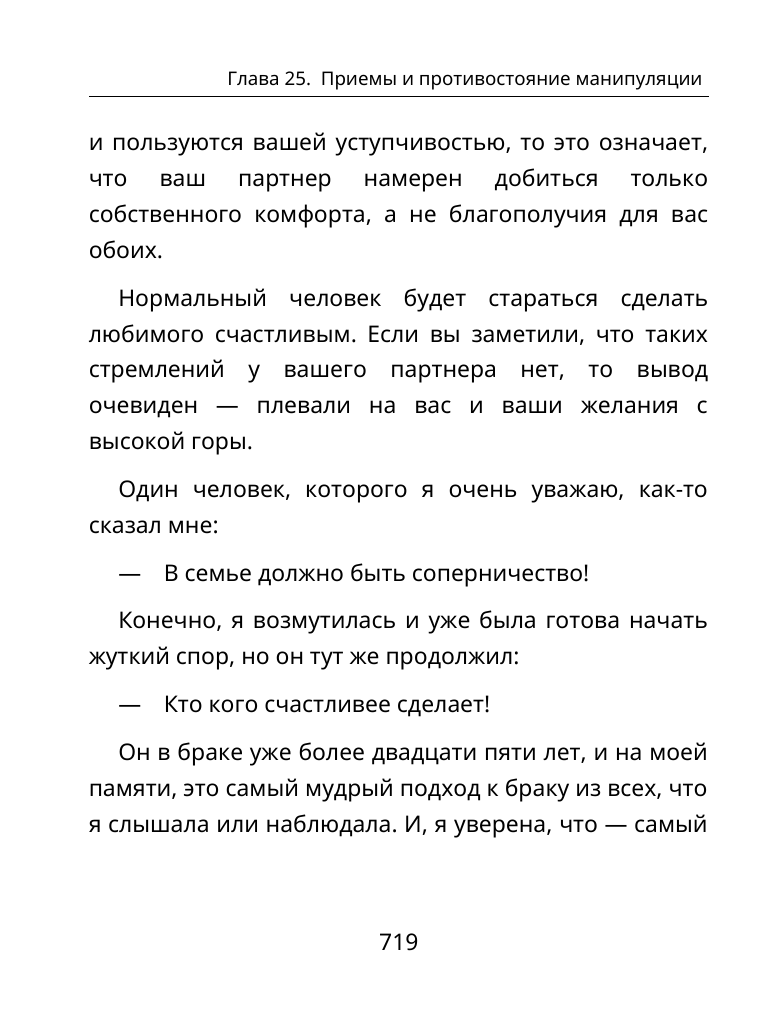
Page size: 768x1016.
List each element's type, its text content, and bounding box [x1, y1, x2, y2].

text и пользуются вашей уступчивостью, то это означает, что ваш партнер намерен добиться только собственного комфорта, а не благополучия для вас обоих. [88, 126, 709, 265]
text Он в браке уже более двадцати пяти лет, и на моей памяти, это самый мудрый подход к браку из всех, что я слышала или наблюдала. И, я уверена, что — самый [88, 736, 709, 839]
list Кто кого счастливее сделает! [88, 688, 709, 719]
text Один человек, которого я очень уважаю, как-то сказал мне: [88, 473, 709, 540]
text Нормальный человек будет стараться сделать любимого счастливым. Если вы заметили, что таких стремлений у вашего партнера нет, то вывод очевиден — плевали на вас и ваши желания с высокой горы. [88, 282, 709, 457]
list В семье должно быть соперничество! [88, 557, 709, 588]
text Конечно, я возмутилась и уже была готова начать жуткий спор, но он тут же продолжил: [88, 604, 709, 672]
